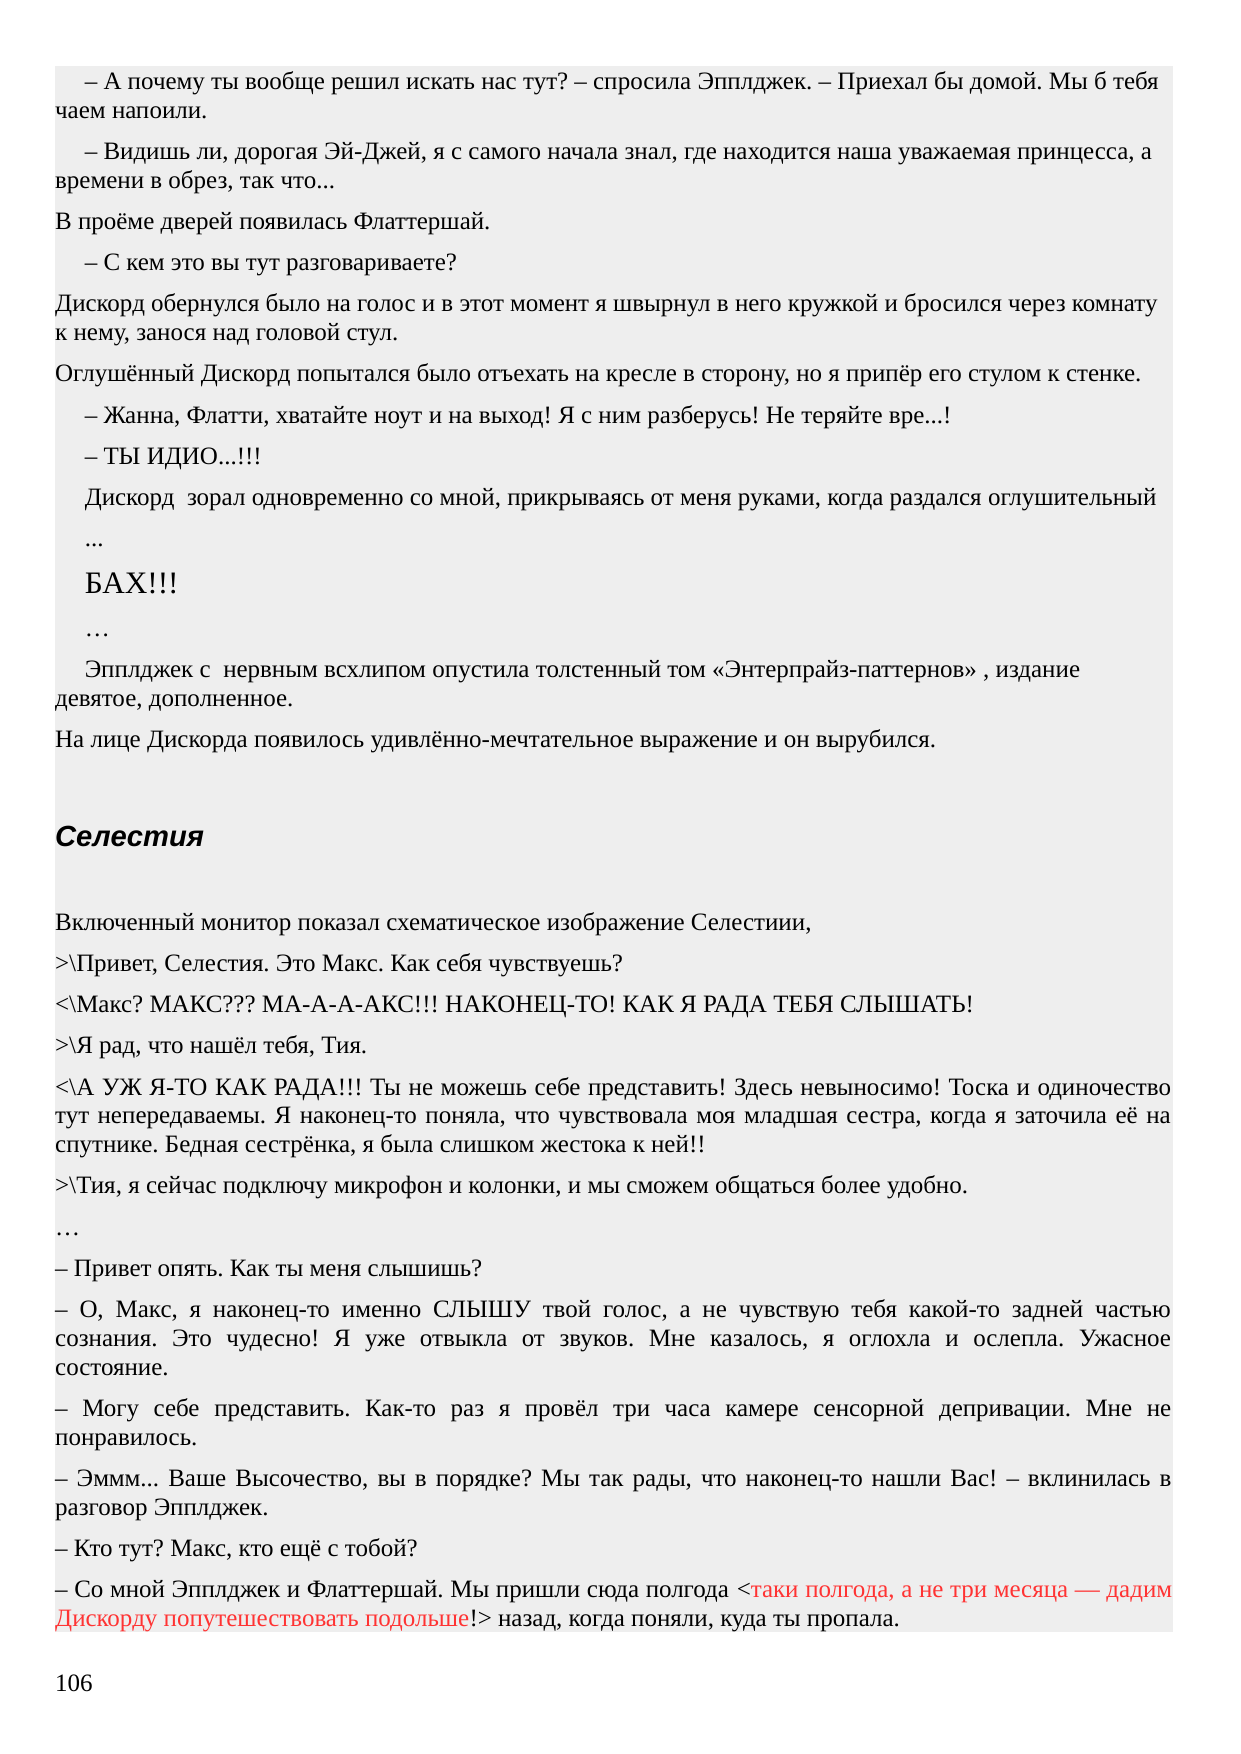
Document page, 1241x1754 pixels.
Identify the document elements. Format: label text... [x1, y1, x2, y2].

text <\Макс? МАКС??? МА-А-А-АКС!!! НАКОНЕЦ-ТО! КАК Я РАДА ТЕБЯ СЛЫШАТЬ! [55, 989, 1173, 1018]
text – ТЫ ИДИО...!!! [55, 441, 1173, 470]
text Дискорд зорал одновременно со мной, прикрываясь от меня руками, когда раздался оглушительный [55, 482, 1173, 511]
text В проёме дверей появилась Флаттершай. [55, 206, 1173, 235]
text – Видишь ли, дорогая Эй-Джей, я с самого начала знал, где находится наша уважаемая принцесса, а времени в обрез, так что... [55, 136, 1173, 193]
text БАХ!!! [55, 565, 1173, 601]
subtitle Селестия [55, 819, 1173, 853]
text <\А УЖ Я-ТО КАК РАДА!!! Ты не можешь себе представить! Здесь невыносимо! Тоска и одиночество тут непередаваемы. Я наконец-то поняла, что чувствовала моя младшая сестра, когда я заточила её на спутнике. Бедная сестрёнка, я была слишком жестока к ней!! [55, 1072, 1173, 1158]
text >\Привет, Селестия. Это Макс. Как себя чувствуешь? [55, 948, 1173, 977]
text – Со мной Эпплджек и Флаттершай. Мы пришли сюда полгода <таки полгода, а не три месяца — дадим Дискорду попутешествовать подольше!> назад, когда поняли, куда ты пропала. [55, 1574, 1173, 1632]
text Эпплджек с нервным всхлипом опустила толстенный том «Энтерпрайз-паттернов» , издание девятое, дополненное. [55, 654, 1173, 712]
text … [55, 613, 1173, 642]
text – О, Макс, я наконец-то именно СЛЫШУ твой голос, а не чувствую тебя какой-то задней частью сознания. Это чудесно! Я уже отвыкла от звуков. Мне казалось, я оглохла и ослепла. Ужасное состояние. [55, 1294, 1173, 1381]
text На лице Дискорда появилось удивлённо-мечтательное выражение и он вырубился. [55, 724, 1173, 753]
text – Кто тут? Макс, кто ещё с тобой? [55, 1533, 1173, 1562]
text ... [55, 523, 1173, 552]
text >\Я рад, что нашёл тебя, Тия. [55, 1031, 1173, 1059]
text … [55, 1212, 1173, 1241]
text Оглушённый Дискорд попытался было отъехать на кресле в сторону, но я припёр его стулом к стенке. [55, 358, 1173, 387]
text Включенный монитор показал схематическое изображение Селестиии, [55, 907, 1173, 936]
text >\Тия, я сейчас подключу микрофон и колонки, и мы сможем общаться более удобно. [55, 1171, 1173, 1199]
text – Привет опять. Как ты меня слышишь? [55, 1253, 1173, 1282]
text – Могу себе представить. Как-то раз я провёл три часа камере сенсорной депривации. Мне не понравилось. [55, 1393, 1173, 1451]
list Дискорд обернулся было на голос и в этот момент я швырнул в него кружкой и бросился через комнату к нему, занося над головой стул. [55, 288, 1173, 346]
text – А почему ты вообще решил искать нас тут? – спросила Эпплджек. – Приехал бы домой. Мы б тебя чаем напоили. [55, 66, 1173, 123]
text – Жанна, Флатти, хватайте ноут и на выход! Я с ним разберусь! Не теряйте вре...! [55, 400, 1173, 428]
text – Эммм... Ваше Высочество, вы в порядке? Мы так рады, что наконец-то нашли Вас! – вклинилась в разговор Эпплджек. [55, 1463, 1173, 1521]
text – С кем это вы тут разговариваете? [55, 247, 1173, 276]
